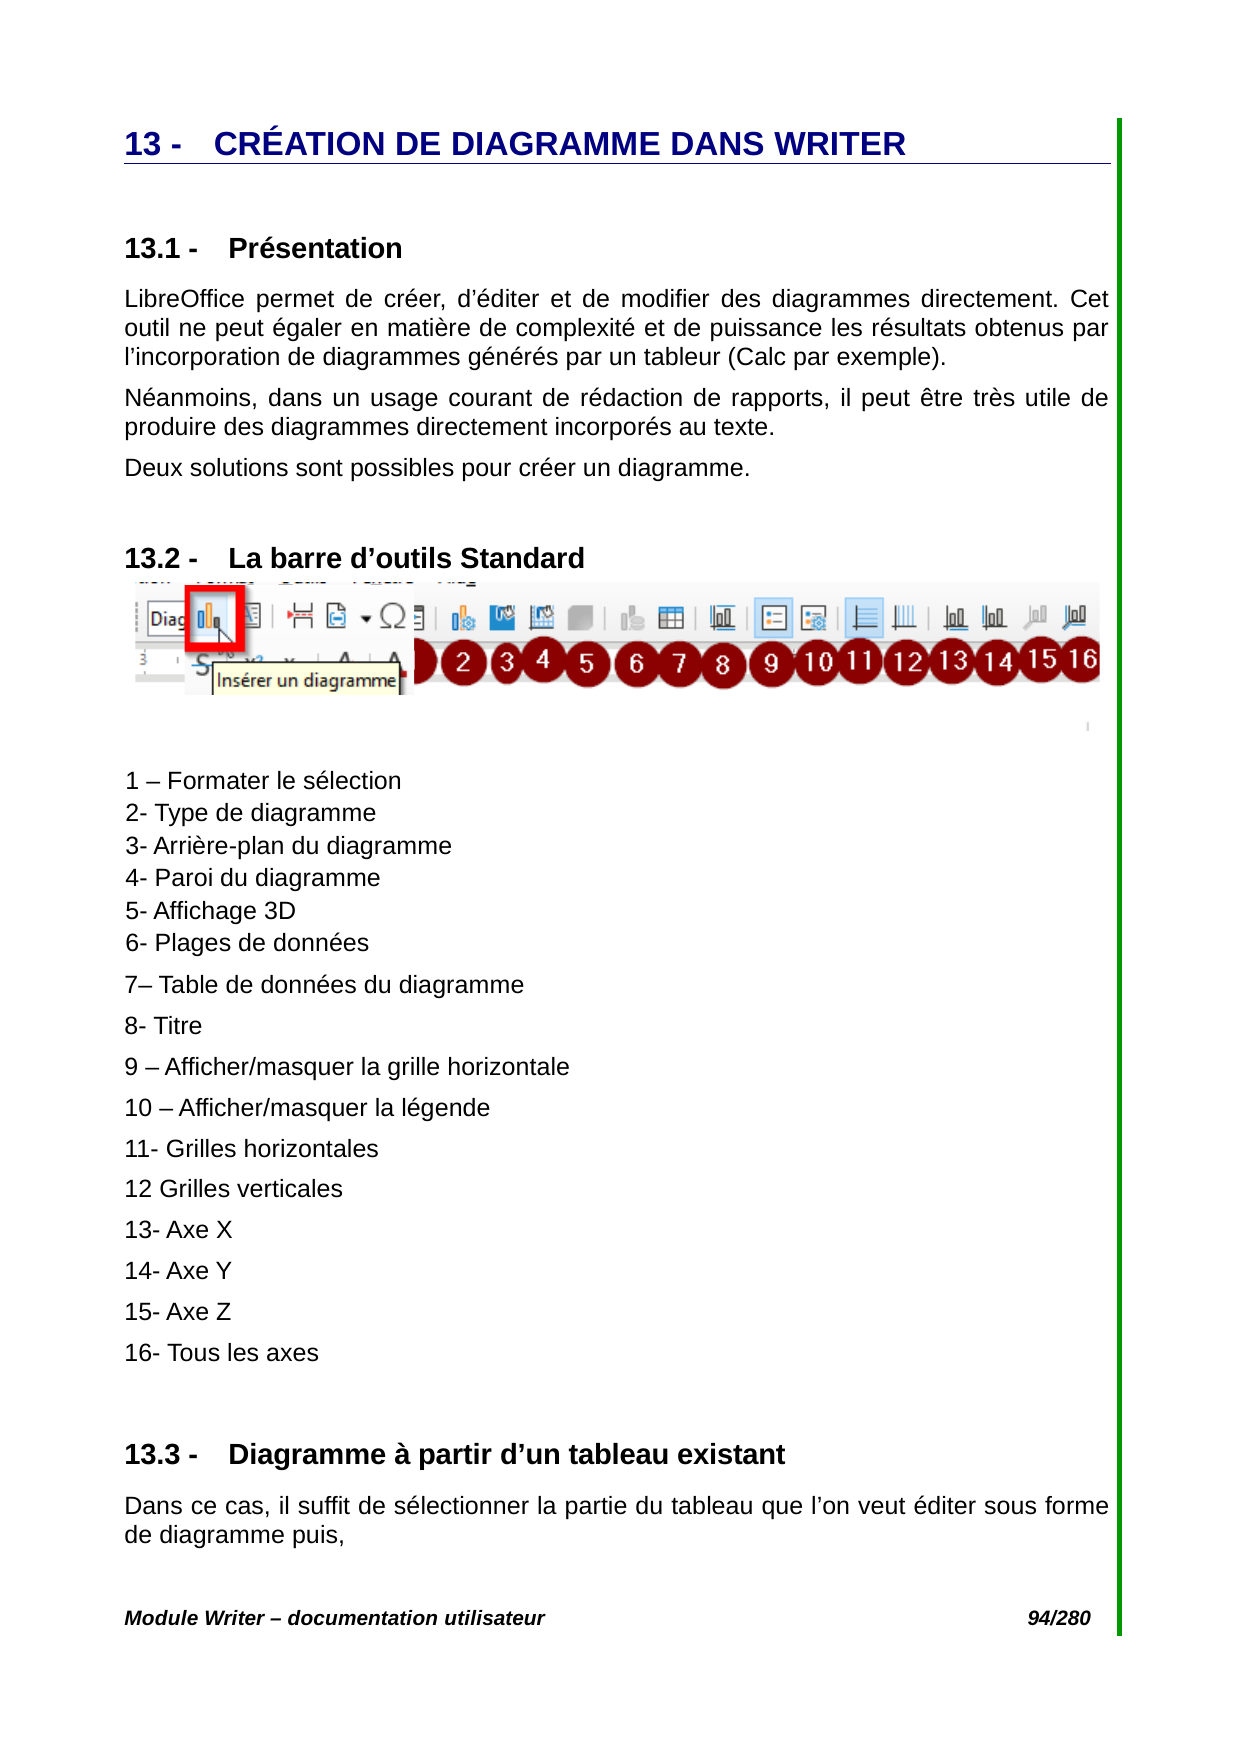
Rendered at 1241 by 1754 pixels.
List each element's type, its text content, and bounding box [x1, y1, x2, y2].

text LibreOffice permet de créer, d’éditer et de modifier des diagrammes directement. Cet outil ne peut égaler en matière de complexité et de puissance les résultats obtenus par l’incorporation de diagrammes générés par un tableur (Calc par exemple). [124, 284, 1111, 371]
text 6- Plages de données [125, 926, 1111, 958]
subtitle Création de Diagramme dans Writer [124, 124, 1111, 163]
subtitle Diagramme à partir d’un tableau existant [124, 1437, 1111, 1471]
text 11- Grilles horizontales [124, 1133, 1111, 1162]
subtitle Présentation [124, 231, 1111, 264]
text 3- Arrière-plan du diagramme [125, 828, 1111, 861]
text 10 – Afficher/masquer la légende [124, 1093, 1111, 1122]
text 8- Titre [124, 1011, 1111, 1040]
text 13- Axe X [124, 1215, 1111, 1244]
text 7– Table de données du diagramme [124, 970, 1111, 999]
text 1 – Formater le sélection [125, 763, 1111, 796]
text Dans ce cas, il suffit de sélectionner la partie du tableau que l’on veut éditer sous forme de diagramme puis, [124, 1491, 1111, 1549]
text 9 – Afficher/masquer la grille horizontale [124, 1052, 1111, 1081]
text 5- Affichage 3D [125, 893, 1111, 926]
text Néanmoins, dans un usage courant de rédaction de rapports, il peut être très utile de produire des diagrammes directement incorporés au texte. [124, 383, 1111, 441]
text 12 Grilles verticales [124, 1174, 1111, 1203]
text 16- Tous les axes [124, 1338, 1111, 1367]
text 15- Axe Z [124, 1297, 1111, 1326]
text 2- Type de diagramme [125, 796, 1111, 828]
text 14- Axe Y [124, 1256, 1111, 1285]
text 4- Paroi du diagramme [125, 861, 1111, 893]
subtitle La barre d’outils Standard [124, 541, 1111, 574]
text Deux solutions sont possibles pour créer un diagramme. [124, 453, 1111, 482]
picture [135, 582, 1100, 731]
